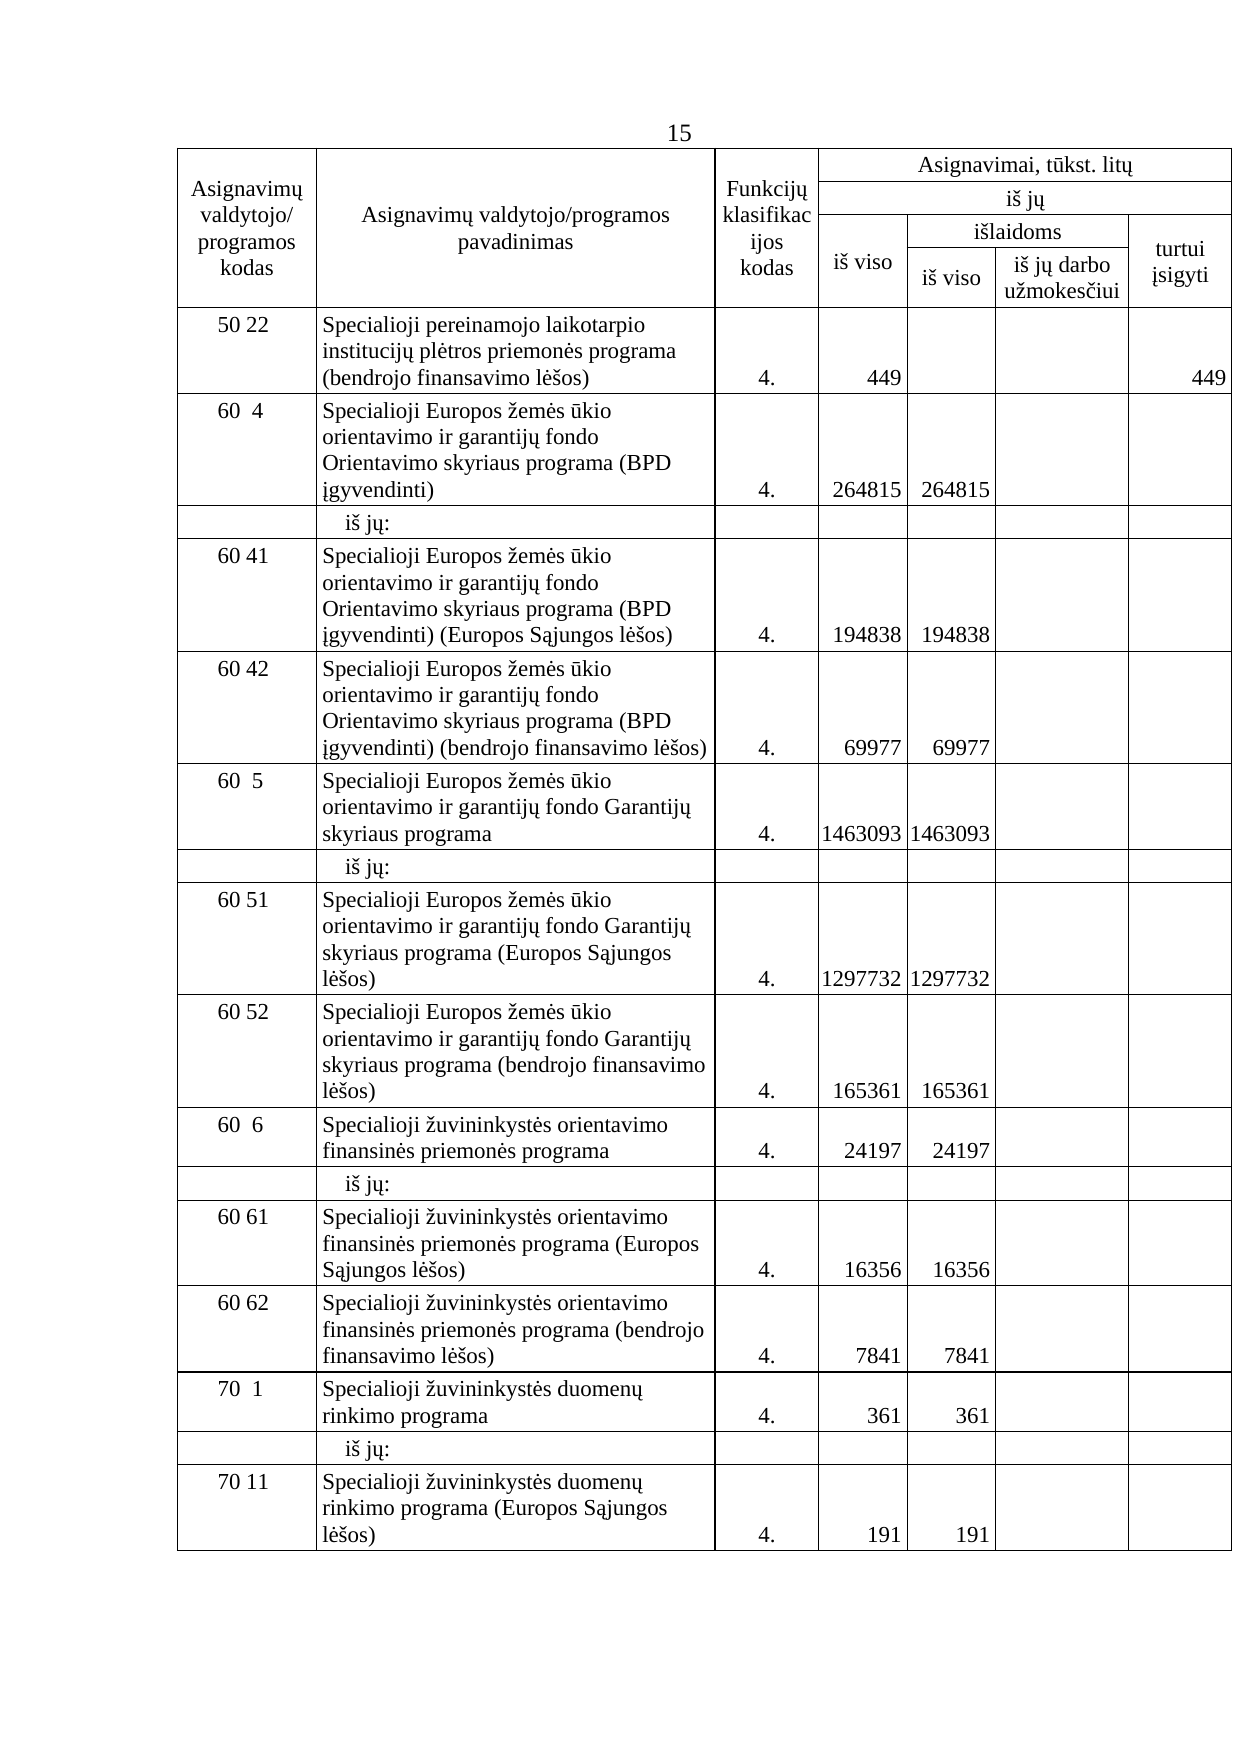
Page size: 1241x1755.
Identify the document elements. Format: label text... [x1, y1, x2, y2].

table_cell Specialioji žuvininkystės orientavimo finansinės priemonės programa [317, 1108, 714, 1166]
table_cell 4. [716, 995, 818, 1107]
table_cell 60 61 [178, 1201, 316, 1285]
table_cell [819, 506, 907, 538]
table_cell 194838 [819, 539, 907, 651]
table_cell 69977 [819, 652, 907, 763]
table_cell [908, 308, 995, 393]
table_cell [996, 506, 1128, 538]
table_cell 165361 [908, 995, 995, 1107]
table_cell iš viso [819, 215, 907, 307]
table_cell 1463093 [819, 764, 907, 849]
table_cell [1129, 883, 1231, 994]
table_cell 4. [716, 539, 818, 651]
table_cell [819, 1167, 907, 1199]
table_cell 4. [716, 1108, 818, 1166]
table_header Funkcijų klasifikacijos kodas [716, 149, 818, 307]
table_cell iš jų darbo užmokesčiui [996, 248, 1128, 307]
table_cell [716, 1167, 818, 1199]
table_cell 60 4 [178, 394, 316, 505]
table_cell iš jų: [317, 1432, 714, 1464]
table_cell [178, 1167, 316, 1199]
table_cell 69977 [908, 652, 995, 763]
table_cell [1129, 652, 1231, 763]
table_cell [178, 506, 316, 538]
table_cell [1129, 1286, 1231, 1371]
table_cell [996, 1108, 1128, 1166]
table_cell 264815 [819, 394, 907, 505]
table_cell Specialioji Europos žemės ūkio orientavimo ir garantijų fondo Orientavimo skyriaus programa (BPD įgyvendinti) (Europos Sąjungos lėšos) [317, 539, 714, 651]
table_cell [716, 1432, 818, 1464]
table_cell [996, 1432, 1128, 1464]
table_cell 4. [716, 1201, 818, 1285]
table_cell 1297732 [819, 883, 907, 994]
table_cell 60 6 [178, 1108, 316, 1166]
table_cell Specialioji Europos žemės ūkio orientavimo ir garantijų fondo Garantijų skyriaus programa (Europos Sąjungos lėšos) [317, 883, 714, 994]
table_cell 1463093 [908, 764, 995, 849]
table_cell Specialioji pereinamojo laikotarpio institucijų plėtros priemonės programa (bendrojo finansavimo lėšos) [317, 308, 714, 393]
table_cell iš viso [908, 248, 995, 307]
table_cell 60 52 [178, 995, 316, 1107]
table_cell [1129, 995, 1231, 1107]
table_cell turtui įsigyti [1129, 215, 1231, 307]
table_cell [716, 506, 818, 538]
table_cell 70 1 [178, 1373, 316, 1431]
table_cell 7841 [908, 1286, 995, 1371]
table_cell Specialioji žuvininkystės orientavimo finansinės priemonės programa (bendrojo finansavimo lėšos) [317, 1286, 714, 1371]
table_cell [1129, 394, 1231, 505]
table_cell 361 [819, 1373, 907, 1431]
table_cell [908, 1432, 995, 1464]
table_cell [996, 652, 1128, 763]
table_cell 449 [819, 308, 907, 393]
table_cell 50 22 [178, 308, 316, 393]
table_cell [996, 883, 1128, 994]
table_cell Specialioji Europos žemės ūkio orientavimo ir garantijų fondo Orientavimo skyriaus programa (BPD įgyvendinti) (bendrojo finansavimo lėšos) [317, 652, 714, 763]
table_cell 4. [716, 394, 818, 505]
table_cell [996, 539, 1128, 651]
table_cell iš jų [819, 182, 1231, 214]
table_cell Specialioji žuvininkystės duomenų rinkimo programa (Europos Sąjungos lėšos) [317, 1465, 714, 1550]
table_cell 449 [1129, 308, 1231, 393]
table_header Asignavimų valdytojo/programos pavadinimas [317, 149, 714, 307]
table_cell [996, 1286, 1128, 1371]
table_cell 16356 [819, 1201, 907, 1285]
table_cell 16356 [908, 1201, 995, 1285]
table_cell [996, 764, 1128, 849]
table_cell 4. [716, 652, 818, 763]
table_cell 24197 [908, 1108, 995, 1166]
table_cell 194838 [908, 539, 995, 651]
table_cell [178, 1432, 316, 1464]
table_cell Specialioji Europos žemės ūkio orientavimo ir garantijų fondo Garantijų skyriaus programa (bendrojo finansavimo lėšos) [317, 995, 714, 1107]
table_cell [1129, 1373, 1231, 1431]
table_cell [996, 308, 1128, 393]
table_cell 24197 [819, 1108, 907, 1166]
table_cell Specialioji žuvininkystės duomenų rinkimo programa [317, 1373, 714, 1431]
table_cell 264815 [908, 394, 995, 505]
table_cell [1129, 539, 1231, 651]
table_cell [908, 506, 995, 538]
table_cell [996, 1167, 1128, 1199]
table_cell [1129, 1108, 1231, 1166]
table_cell [1129, 1432, 1231, 1464]
table_cell 361 [908, 1373, 995, 1431]
table_cell 191 [819, 1465, 907, 1550]
table_cell [1129, 1201, 1231, 1285]
table_cell [908, 1167, 995, 1199]
table_cell 4. [716, 1373, 818, 1431]
table_cell išlaidoms [908, 215, 1128, 247]
table_cell Specialioji Europos žemės ūkio orientavimo ir garantijų fondo Garantijų skyriaus programa [317, 764, 714, 849]
table_cell iš jų: [317, 850, 714, 882]
table_cell Specialioji Europos žemės ūkio orientavimo ir garantijų fondo Orientavimo skyriaus programa (BPD įgyvendinti) [317, 394, 714, 505]
table_cell [996, 995, 1128, 1107]
table_cell [996, 850, 1128, 882]
table_cell [1129, 1465, 1231, 1550]
table_cell 60 51 [178, 883, 316, 994]
table_cell [819, 850, 907, 882]
table_header Asignavimai, tūkst. litų [819, 149, 1231, 181]
table_cell [996, 1373, 1128, 1431]
table_cell 4. [716, 308, 818, 393]
table_cell [1129, 764, 1231, 849]
table_header Asignavimų valdytojo/ programos kodas [178, 149, 316, 307]
table_cell [178, 850, 316, 882]
table_cell iš jų: [317, 1167, 714, 1199]
table_cell [1129, 1167, 1231, 1199]
table_cell 60 42 [178, 652, 316, 763]
table_cell [1129, 506, 1231, 538]
table_cell 4. [716, 1286, 818, 1371]
table_cell 4. [716, 764, 818, 849]
table_cell 4. [716, 883, 818, 994]
table_cell 1297732 [908, 883, 995, 994]
table_cell [716, 850, 818, 882]
table_cell [996, 1465, 1128, 1550]
table_cell 70 11 [178, 1465, 316, 1550]
table_cell 60 41 [178, 539, 316, 651]
table_cell [996, 1201, 1128, 1285]
table_cell Specialioji žuvininkystės orientavimo finansinės priemonės programa (Europos Sąjungos lėšos) [317, 1201, 714, 1285]
table_cell 60 5 [178, 764, 316, 849]
table_cell 165361 [819, 995, 907, 1107]
table_cell iš jų: [317, 506, 714, 538]
table_cell 7841 [819, 1286, 907, 1371]
table_cell [1129, 850, 1231, 882]
table_cell 60 62 [178, 1286, 316, 1371]
table_cell 191 [908, 1465, 995, 1550]
table_cell [819, 1432, 907, 1464]
table_cell 4. [716, 1465, 818, 1550]
table_cell [996, 394, 1128, 505]
table_cell [908, 850, 995, 882]
